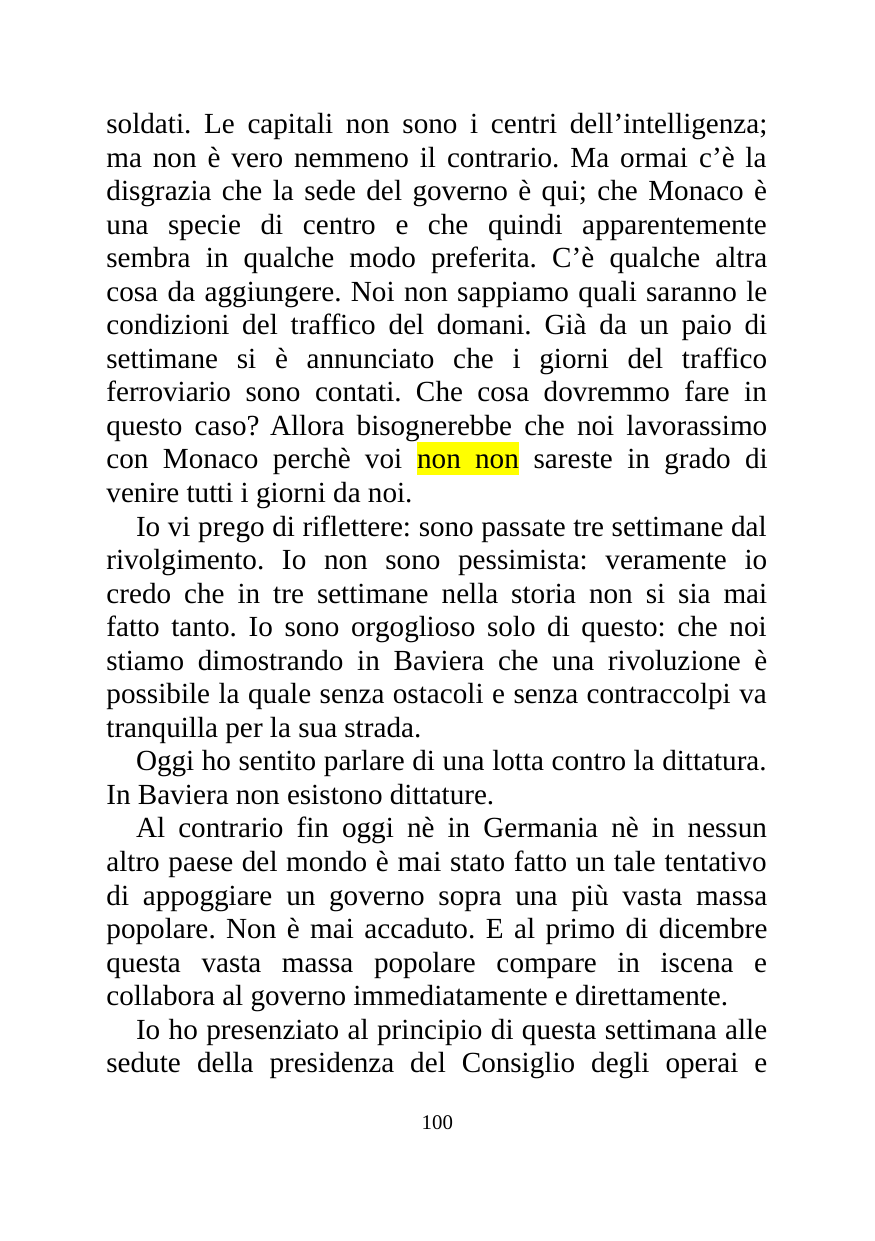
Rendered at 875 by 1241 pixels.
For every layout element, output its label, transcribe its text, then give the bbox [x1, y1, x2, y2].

text Oggi ho sentito parlare di una lotta contro la dittatura. In Baviera non esistono dittature. [106, 743, 768, 811]
text Io ho presenziato al principio di questa settimana alle sedute della presidenza del Consiglio degli operai e [106, 1012, 768, 1079]
text Io vi prego di riflettere: sono passate tre settimane dal rivolgimento. Io non sono pessimista: veramente io credo che in tre settimane nella storia non si sia mai fatto tanto. Io sono orgoglioso solo di questo: che noi stiamo dimostrando in Baviera che una rivoluzione è possibile la quale senza ostacoli e senza contraccolpi va tranquilla per la sua strada. [106, 509, 768, 743]
text soldati. Le capitali non sono i centri dell’intelligenza; ma non è vero nemmeno il contrario. Ma ormai c’è la disgrazia che la sede del governo è qui; che Monaco è una specie di centro e che quindi apparentemente sembra in qualche modo preferita. C’è qualche altra cosa da aggiungere. Noi non sappiamo quali saranno le condizioni del traffico del domani. Già da un paio di settimane si è annunciato che i giorni del traffico ferroviario sono contati. Che cosa dovremmo fare in questo caso? Allora bisognerebbe che noi lavorassimo con Monaco perchè voi non non sareste in grado di venire tutti i giorni da noi. [106, 106, 768, 509]
text Al contrario fin oggi nè in Germania nè in nessun altro paese del mondo è mai stato fatto un tale tentativo di appoggiare un governo sopra una più vasta massa popolare. Non è mai accaduto. E al primo di dicembre questa vasta massa popolare compare in iscena e collabora al governo immediatamente e direttamente. [106, 811, 768, 1012]
